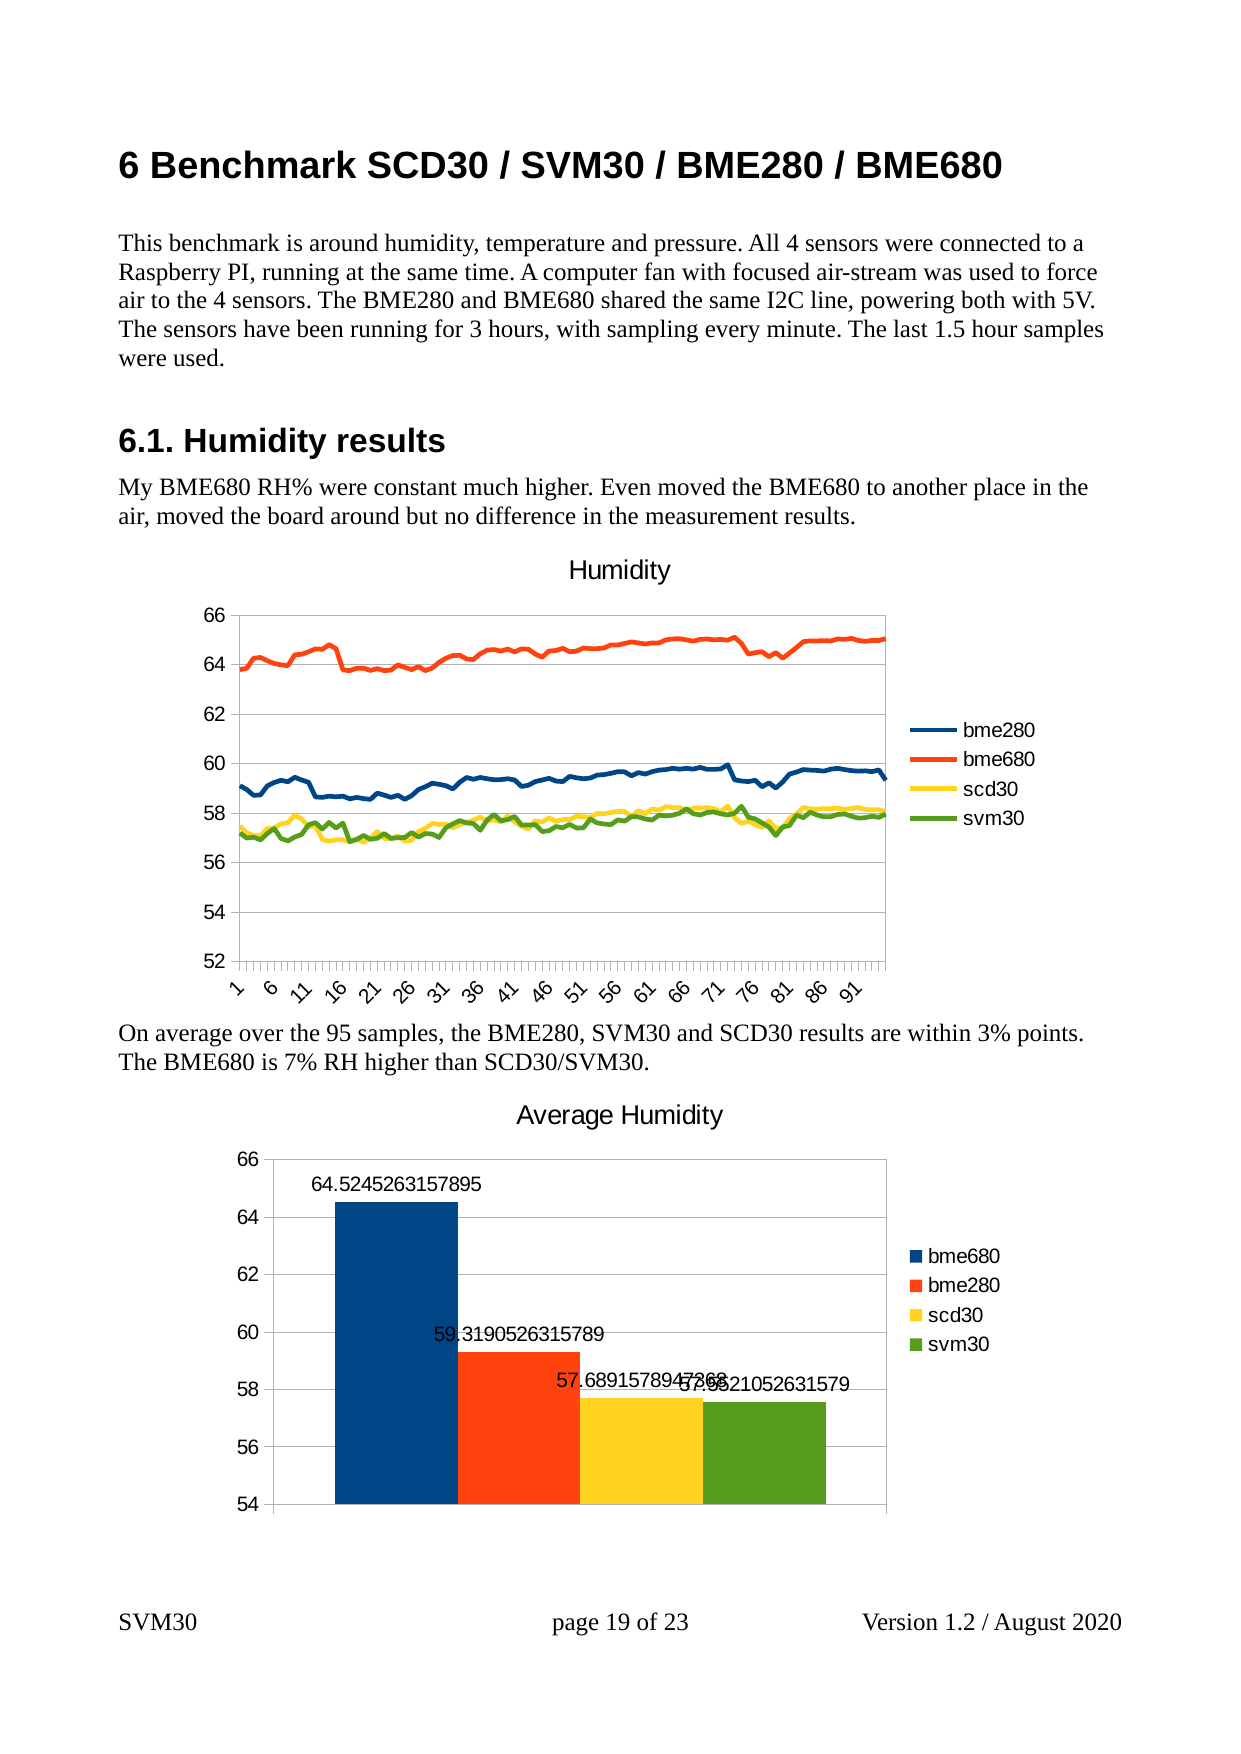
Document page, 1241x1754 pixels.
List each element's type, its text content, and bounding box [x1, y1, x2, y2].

text On average over the 95 samples, the BME280, SVM30 and SCD30 results are within 3% points. The BME680 is 7% RH higher than SCD30/SVM30. [118, 530, 1122, 1076]
subtitle 6 Benchmark SCD30 / SVM30 / BME280 / BME680 [118, 143, 1122, 187]
subtitle 6.1. Humidity results [118, 421, 1122, 460]
text My BME680 RH% were constant much higher. Even moved the BME680 to another place in the air, moved the board around but no difference in the measurement results. [118, 472, 1122, 530]
text This benchmark is around humidity, temperature and pressure. All 4 sensors were connected to a Raspberry PI, running at the same time. A computer fan with focused air-stream was used to force air to the 4 sensors. The BME280 and BME680 shared the same I2C line, powering both with 5V. [118, 228, 1122, 314]
text The sensors have been running for 3 hours, with sampling every minute. The last 1.5 hour samples were used. [118, 314, 1122, 372]
